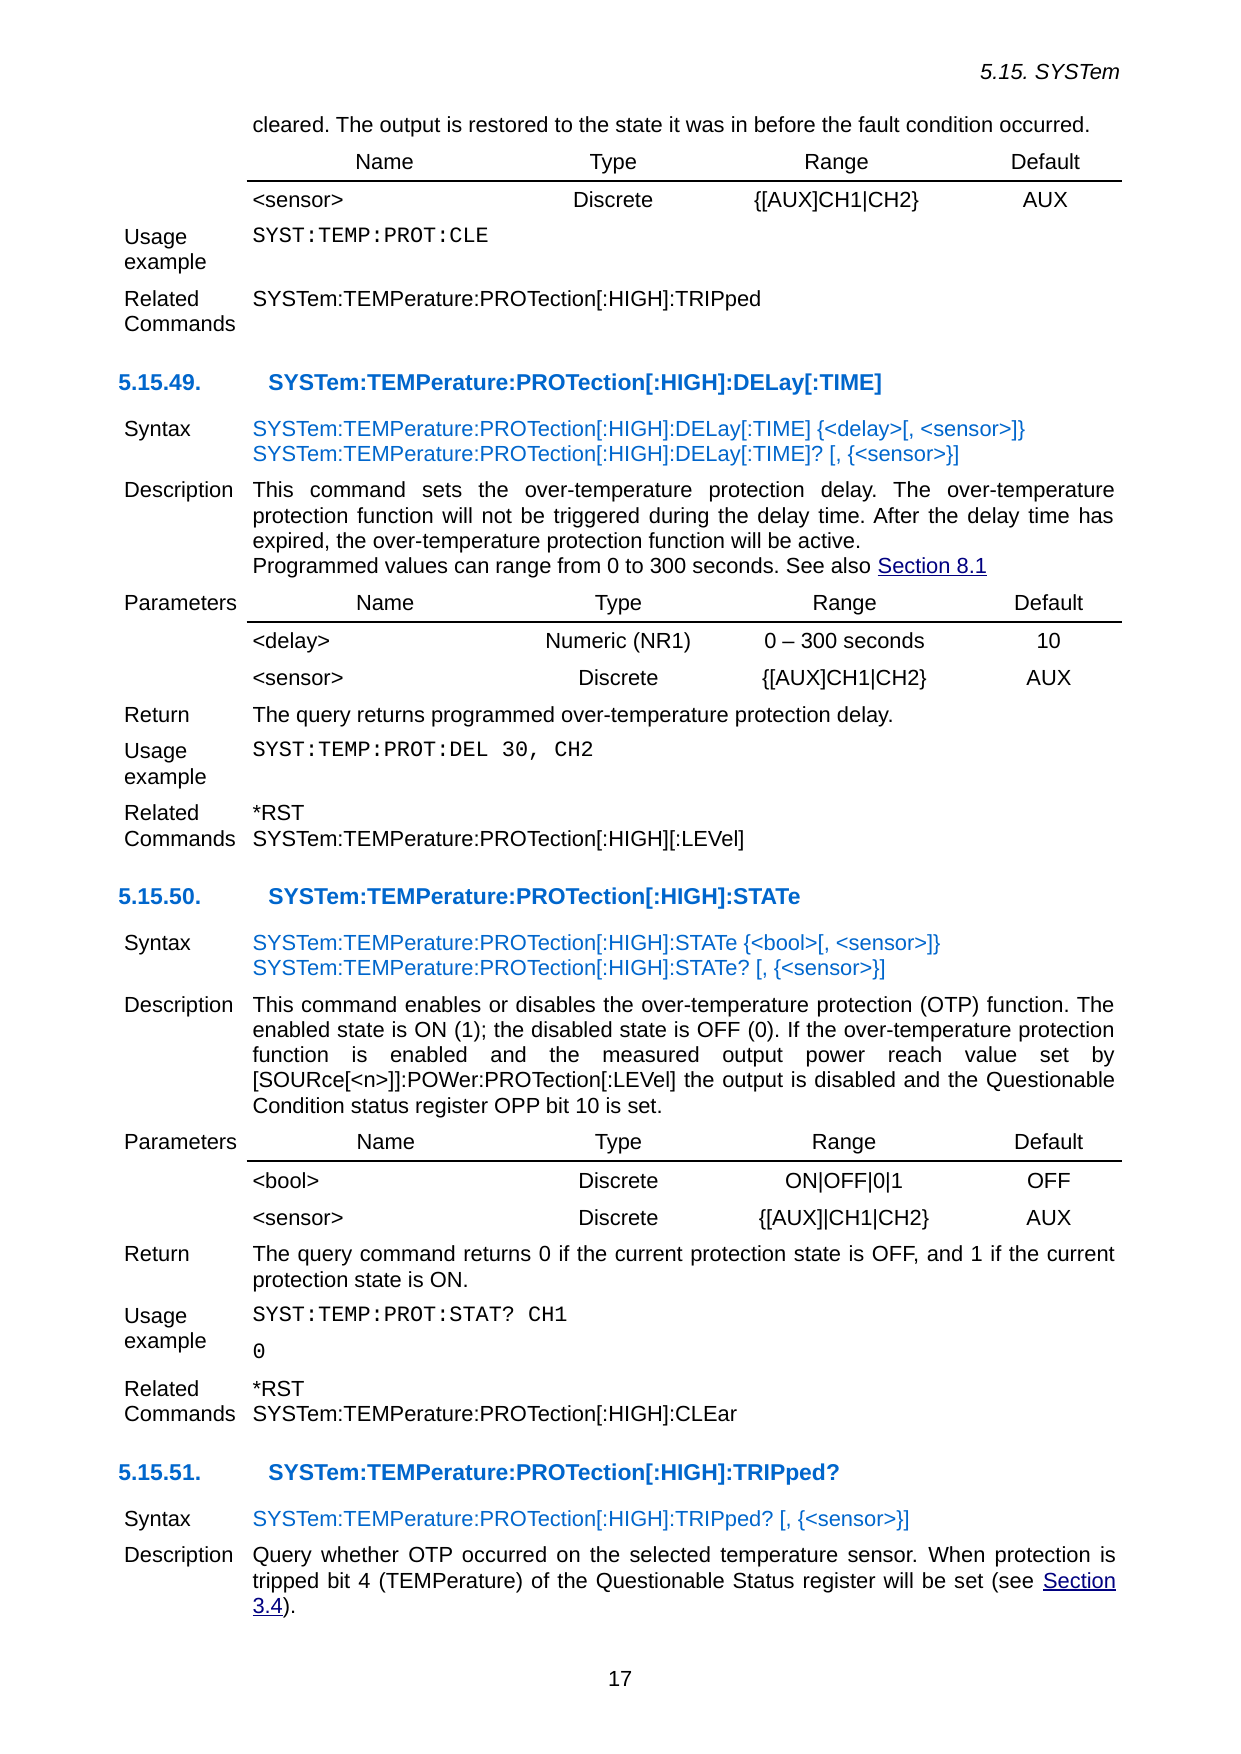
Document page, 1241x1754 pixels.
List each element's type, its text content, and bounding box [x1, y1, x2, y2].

table_header Syntax [118, 410, 247, 472]
table_cell Default [976, 1124, 1122, 1160]
table_cell Default [976, 584, 1122, 621]
table_cell {[AUX]CH1|CH2} [713, 659, 976, 696]
table_cell SYSTem:TEMPerature:PROTection[:HIGH]:TRIPped [247, 280, 1122, 342]
table_cell SYST:TEMP:PROT:STAT? CH1 0 [247, 1298, 1122, 1370]
table_cell <sensor> [247, 659, 523, 696]
table_cell This command sets the over-temperature protection delay. The over-temperature protection function will not be triggered during the delay time. After the delay time has expired, the over-temperature protection function will be active. Programmed values can range from 0 to 300 seconds. See also Section 8.1 [247, 472, 1122, 584]
table_cell Usage example [118, 1298, 247, 1370]
table_cell The query returns programmed over-temperature protection delay. [247, 696, 1122, 733]
table_cell Range [712, 1124, 976, 1160]
table_header SYSTem:TEMPerature:PROTection[:HIGH]:TRIPped? [, {<sensor>}] [247, 1500, 1122, 1537]
table_cell 0 – 300 seconds [713, 623, 976, 659]
table_cell Discrete [524, 1162, 712, 1199]
table_header SYSTem:TEMPerature:PROTection[:HIGH]:DELay[:TIME] {<delay>[, <sensor>]} SYSTem:TEMPerature:PROTection[:HIGH]:DELay[:TIME]? [, {<sensor>}] [247, 410, 1122, 472]
table_cell Numeric (NR1) [523, 623, 713, 659]
table_cell SYST:TEMP:PROT:DEL 30, CH2 [247, 733, 1122, 794]
table_cell Type [523, 584, 713, 621]
table_cell Parameters [118, 584, 247, 696]
table_cell SYST:TEMP:PROT:CLE [247, 218, 1122, 280]
table_cell [118, 143, 247, 218]
table_header SYSTem:TEMPerature:PROTection[:HIGH]:STATe {<bool>[, <sensor>]} SYSTem:TEMPerature:PROTection[:HIGH]:STATe? [, {<sensor>}] [247, 924, 1122, 986]
table_cell AUX [969, 182, 1122, 218]
table_cell <bool> [247, 1162, 524, 1199]
table_cell <delay> [247, 623, 523, 659]
table_cell The query command returns 0 if the current protection state is OFF, and 1 if the current protection state is ON. [247, 1236, 1122, 1297]
table_cell This command enables or disables the over-temperature protection (OTP) function. The enabled state is ON (1); the disabled state is OFF (0). If the over-temperature protection function is enabled and the measured output power reach value set by [SOURce[<n>]]:POWer:PROTection[:LEVel] the output is disabled and the Questionable Condition status register OPP bit 10 is set. [247, 986, 1122, 1123]
table_cell Type [522, 143, 704, 179]
table_cell Discrete [522, 182, 704, 218]
table_cell *RST SYSTem:TEMPerature:PROTection[:HIGH][:LEVel] [247, 795, 1122, 856]
table_cell <sensor> [247, 182, 522, 218]
table_cell Name [247, 1124, 524, 1160]
subtitle SYSTem:TEMPerature:PROTection[:HIGH]:TRIPped? [118, 1459, 1122, 1485]
table_cell Type [524, 1124, 712, 1160]
table_cell 10 [976, 623, 1122, 659]
table_cell Related Commands [118, 795, 247, 856]
table_cell <sensor> [247, 1199, 524, 1236]
table_cell Name [247, 584, 523, 621]
table_cell Discrete [524, 1199, 712, 1236]
table_cell Description [118, 986, 247, 1123]
table_cell Related Commands [118, 1370, 247, 1432]
table_cell OFF [976, 1162, 1122, 1199]
table_cell {[AUX]|CH1|CH2} [712, 1199, 976, 1236]
table_cell Return [118, 696, 247, 733]
table_cell Query whether OTP occurred on the selected temperature sensor. When protection is tripped bit 4 (TEMPerature) of the Questionable Status register will be set (see Section 3.4). [247, 1537, 1122, 1624]
table_cell cleared. The output is restored to the state it was in before the fault condition occurred. [247, 106, 1122, 143]
table_cell *RST SYSTem:TEMPerature:PROTection[:HIGH]:CLEar [247, 1370, 1122, 1432]
table_cell Range [704, 143, 969, 179]
table_cell Range [713, 584, 976, 621]
table_cell Name [247, 143, 522, 179]
table_cell AUX [976, 659, 1122, 696]
table_cell Discrete [523, 659, 713, 696]
table_header Syntax [118, 924, 247, 986]
table_cell Usage example [118, 733, 247, 794]
table_cell Description [118, 1537, 247, 1624]
table_cell Default [969, 143, 1122, 179]
table_cell [118, 106, 247, 143]
table_cell Return [118, 1236, 247, 1297]
table_cell Parameters [118, 1124, 247, 1236]
table_cell Description [118, 472, 247, 584]
table_cell Related Commands [118, 280, 247, 342]
table_cell {[AUX]CH1|CH2} [704, 182, 969, 218]
subtitle SYSTem:TEMPerature:PROTection[:HIGH]:DELay[:TIME] [118, 369, 1122, 395]
table_cell ON|OFF|0|1 [712, 1162, 976, 1199]
table_cell AUX [976, 1199, 1122, 1236]
subtitle SYSTem:TEMPerature:PROTection[:HIGH]:STATe [118, 883, 1122, 909]
table_header Syntax [118, 1500, 247, 1537]
table_cell Usage example [118, 218, 247, 280]
